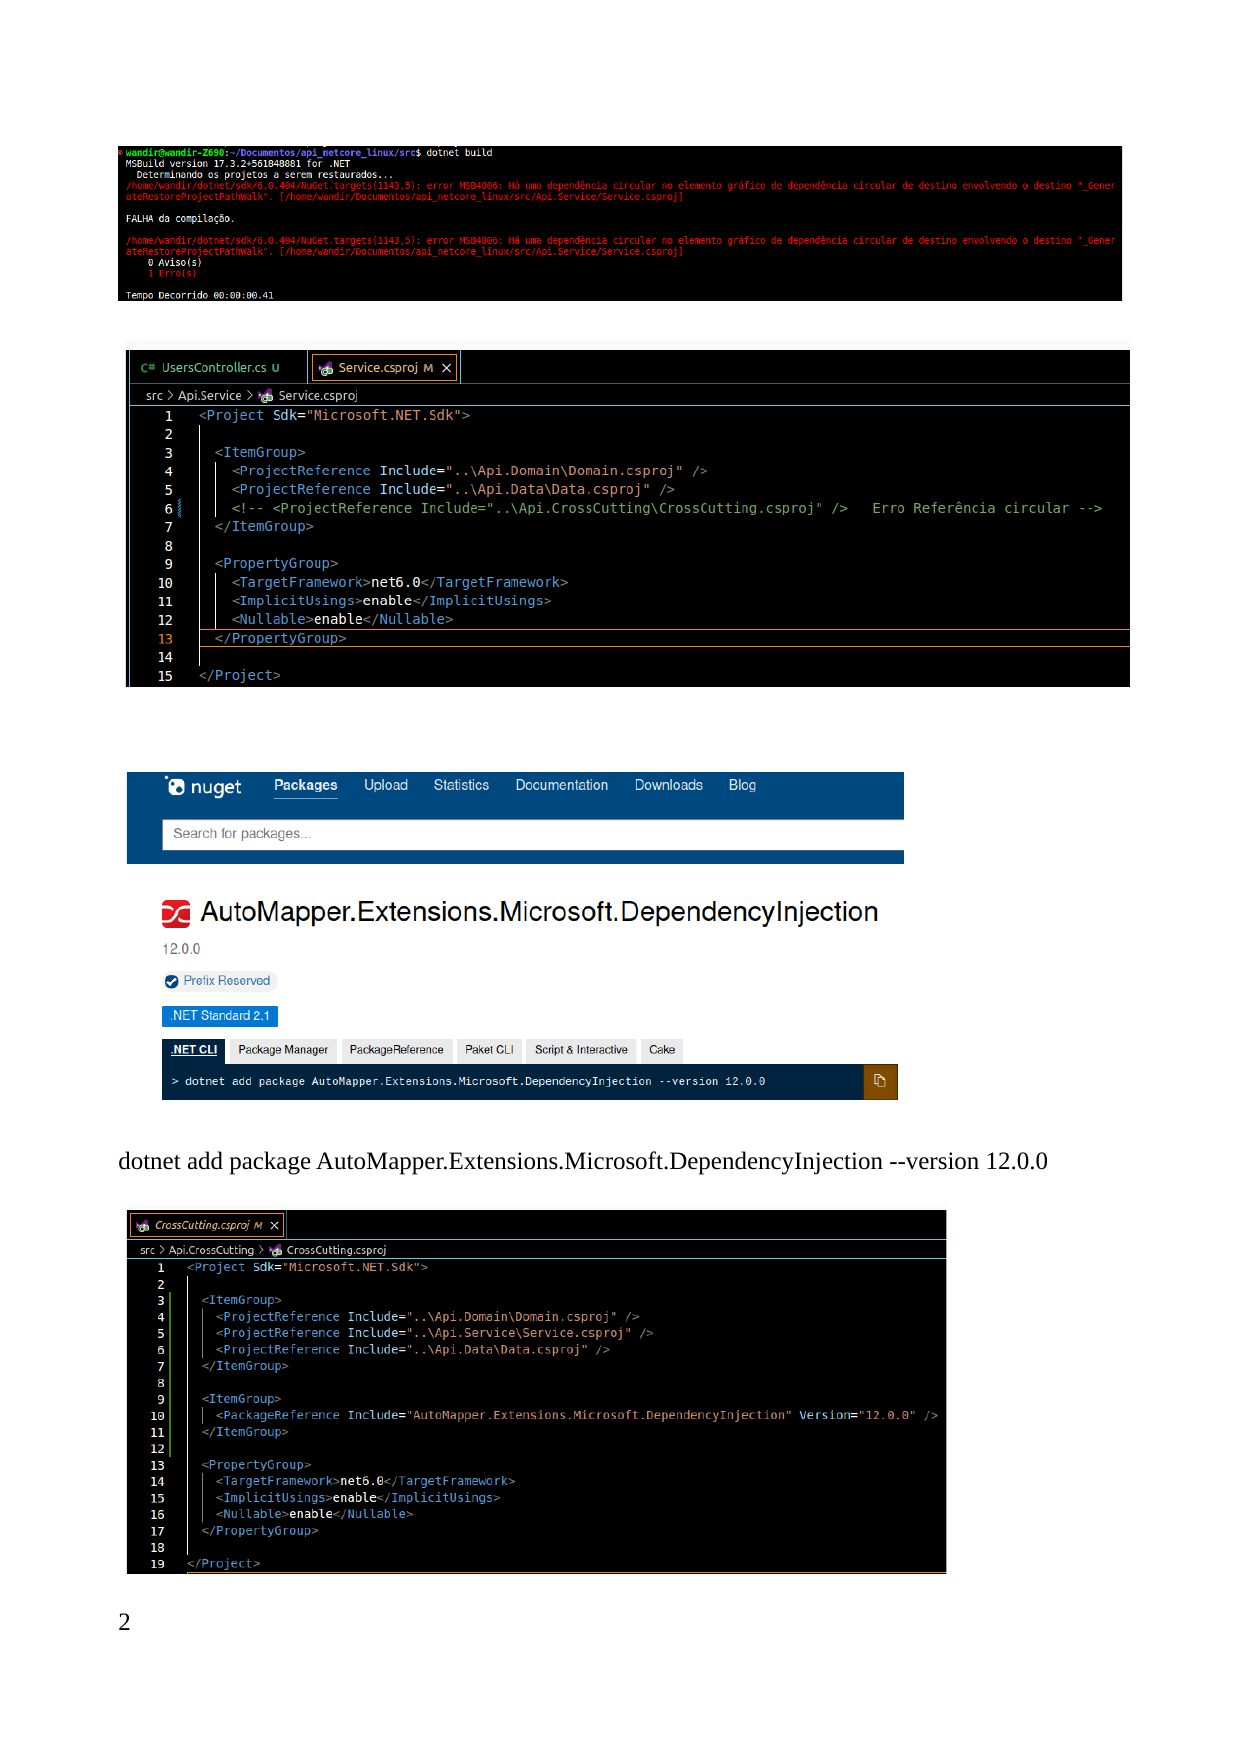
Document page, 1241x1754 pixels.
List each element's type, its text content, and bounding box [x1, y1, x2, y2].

picture [118, 146, 1123, 301]
picture [126, 772, 904, 1139]
picture [125, 340, 1130, 687]
picture [126, 1205, 947, 1574]
text dotnet add package AutoMapper.Extensions.Microsoft.DependencyInjection --version 12.0.0 [118, 1146, 1122, 1175]
